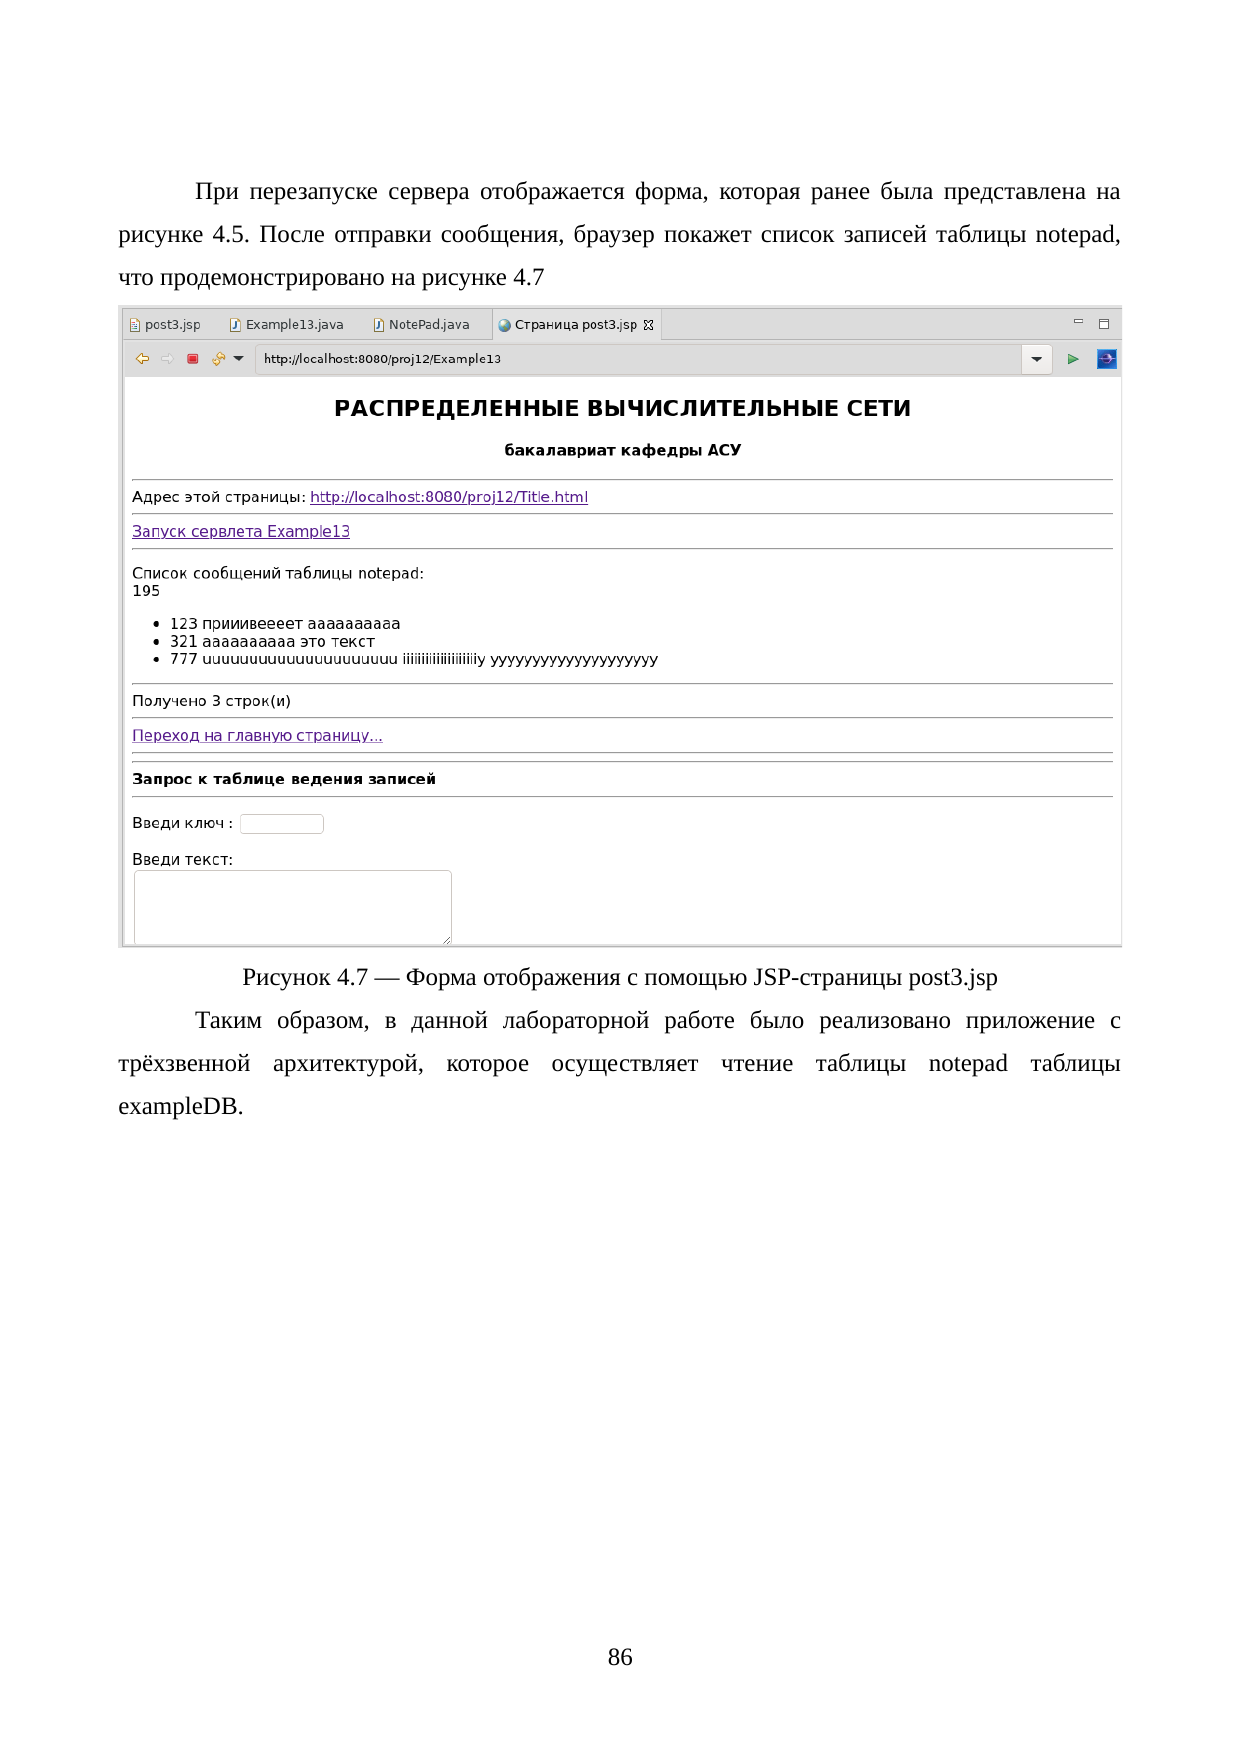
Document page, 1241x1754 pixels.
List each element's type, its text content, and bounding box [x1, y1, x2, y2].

text При перезапуске сервера отображается форма, которая ранее была представлена на рисунке 4.5. После отправки сообщения, браузер покажет список записей таблицы notepad, что продемонстрировано на рисунке 4.7 [118, 176, 1122, 291]
text Таким образом, в данной лабораторной работе было реализовано приложение с трёхзвенной архитектурой, которое осуществляет чтение таблицы notepad таблицы exampleDB. [118, 1005, 1122, 1120]
text Рисунок 4.7 — Форма отображения с помощью JSP-страницы post3.jsp [118, 948, 1122, 990]
picture [118, 305, 1123, 948]
